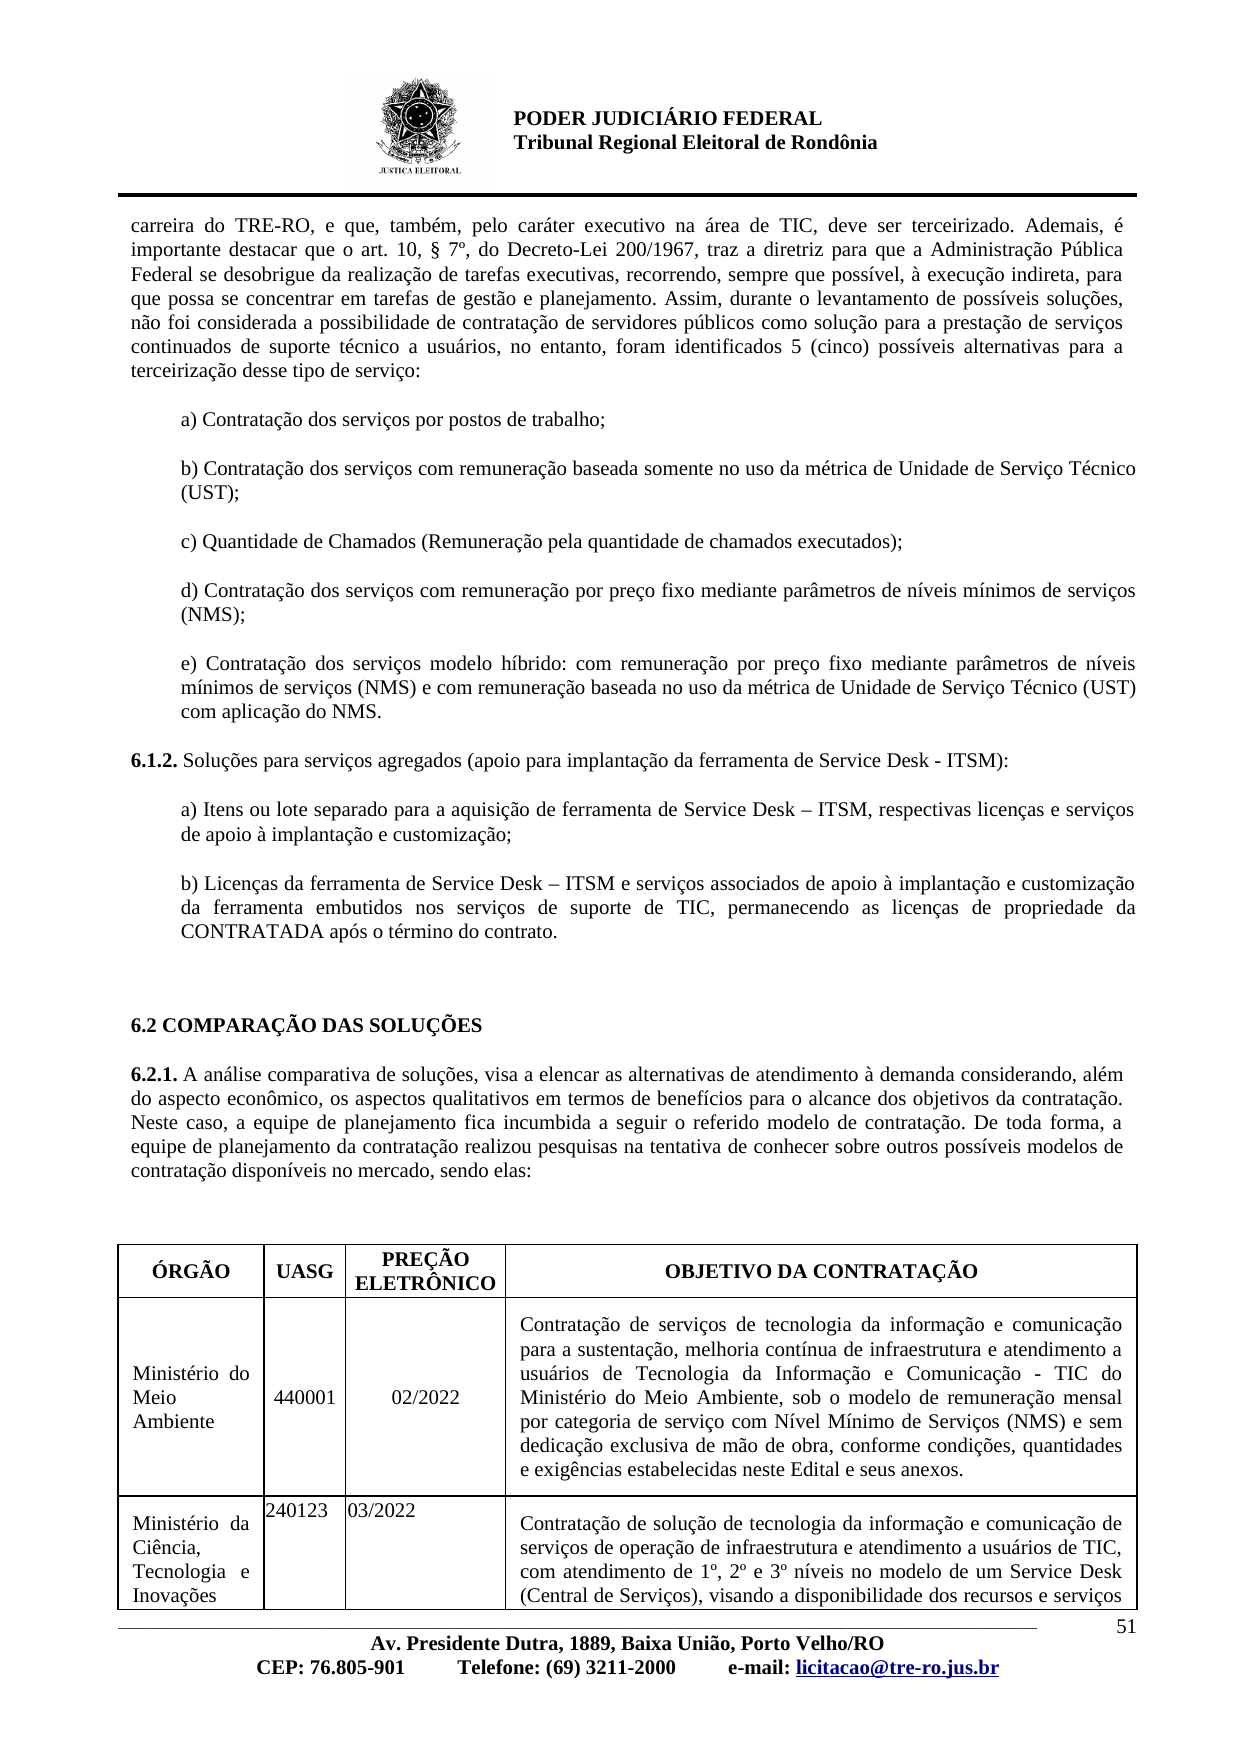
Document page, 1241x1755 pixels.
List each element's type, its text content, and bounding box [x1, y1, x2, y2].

text 6.2.1. A análise comparativa de soluções, visa a elencar as alternativas de atendimento à demanda considerando, além do aspecto econômico, os aspectos qualitativos em termos de benefícios para o alcance dos objetivos da contratação. Neste caso, a equipe de planejamento fica incumbida a seguir o referido modelo de contratação. De toda forma, a equipe de planejamento da contratação realizou pesquisas na tentativa de conhecer sobre outros possíveis modelos de contratação disponíveis no mercado, sendo elas: [131, 1062, 1124, 1182]
table_cell Ministério da Ciência, Tecnologia e Inovações [119, 1497, 263, 1608]
text c) Quantidade de Chamados (Remuneração pela quantidade de chamados executados); [181, 529, 1137, 553]
table_cell 440001 [265, 1298, 345, 1495]
text b) Contratação dos serviços com remuneração baseada somente no uso da métrica de Unidade de Serviço Técnico (UST); [181, 456, 1137, 504]
text 6.1.2. Soluções para serviços agregados (apoio para implantação da ferramenta de Service Desk - ITSM): [131, 748, 1124, 772]
table_cell Ministério do Meio Ambiente [119, 1298, 263, 1495]
table_cell 240123 [265, 1497, 345, 1608]
table_header UASG [265, 1245, 345, 1297]
text a) Itens ou lote separado para a aquisição de ferramenta de Service Desk – ITSM, respectivas licenças e serviços de apoio à implantação e customização; [181, 797, 1137, 846]
text d) Contratação dos serviços com remuneração por preço fixo mediante parâmetros de níveis mínimos de serviços (NMS); [181, 578, 1137, 626]
table_cell 03/2022 [346, 1497, 505, 1608]
table_header OBJETIVO DA CONTRATAÇÃO [506, 1245, 1136, 1297]
text a) Contratação dos serviços por postos de trabalho; [181, 407, 1137, 431]
table_cell 02/2022 [346, 1298, 505, 1495]
table_cell Contratação de serviços de tecnologia da informação e comunicação para a sustentação, melhoria contínua de infraestrutura e atendimento a usuários de Tecnologia da Informação e Comunicação - TIC do Ministério do Meio Ambiente, sob o modelo de remuneração mensal por categoria de serviço com Nível Mínimo de Serviços (NMS) e sem dedicação exclusiva de mão de obra, conforme condições, quantidades e exigências estabelecidas neste Edital e seus anexos. [506, 1298, 1136, 1495]
text carreira do TRE-RO, e que, também, pelo caráter executivo na área de TIC, deve ser terceirizado. Ademais, é importante destacar que o art. 10, § 7º, do Decreto-Lei 200/1967, traz a diretriz para que a Administração Pública Federal se desobrigue da realização de tarefas executivas, recorrendo, sempre que possível, à execução indireta, para que possa se concentrar em tarefas de gestão e planejamento. Assim, durante o levantamento de possíveis soluções, não foi considerada a possibilidade de contratação de servidores públicos como solução para a prestação de serviços continuados de suporte técnico a usuários, no entanto, foram identificados 5 (cinco) possíveis alternativas para a terceirização desse tipo de serviço: [131, 213, 1124, 382]
text e) Contratação dos serviços modelo híbrido: com remuneração por preço fixo mediante parâmetros de níveis mínimos de serviços (NMS) e com remuneração baseada no uso da métrica de Unidade de Serviço Técnico (UST) com aplicação do NMS. [181, 651, 1137, 723]
table_cell Contratação de solução de tecnologia da informação e comunicação de serviços de operação de infraestrutura e atendimento a usuários de TIC, com atendimento de 1º, 2º e 3º níveis no modelo de um Service Desk (Central de Serviços), visando a disponibilidade dos recursos e serviços [506, 1497, 1136, 1608]
text 6.2 COMPARAÇÃO DAS SOLUÇÕES [131, 1013, 1124, 1037]
table_header ÓRGÃO [119, 1245, 263, 1297]
text b) Licenças da ferramenta de Service Desk – ITSM e serviços associados de apoio à implantação e customização da ferramenta embutidos nos serviços de suporte de TIC, permanecendo as licenças de propriedade da CONTRATADA após o término do contrato. [181, 871, 1137, 943]
table_header PREÇÃO ELETRÔNICO [346, 1245, 505, 1297]
